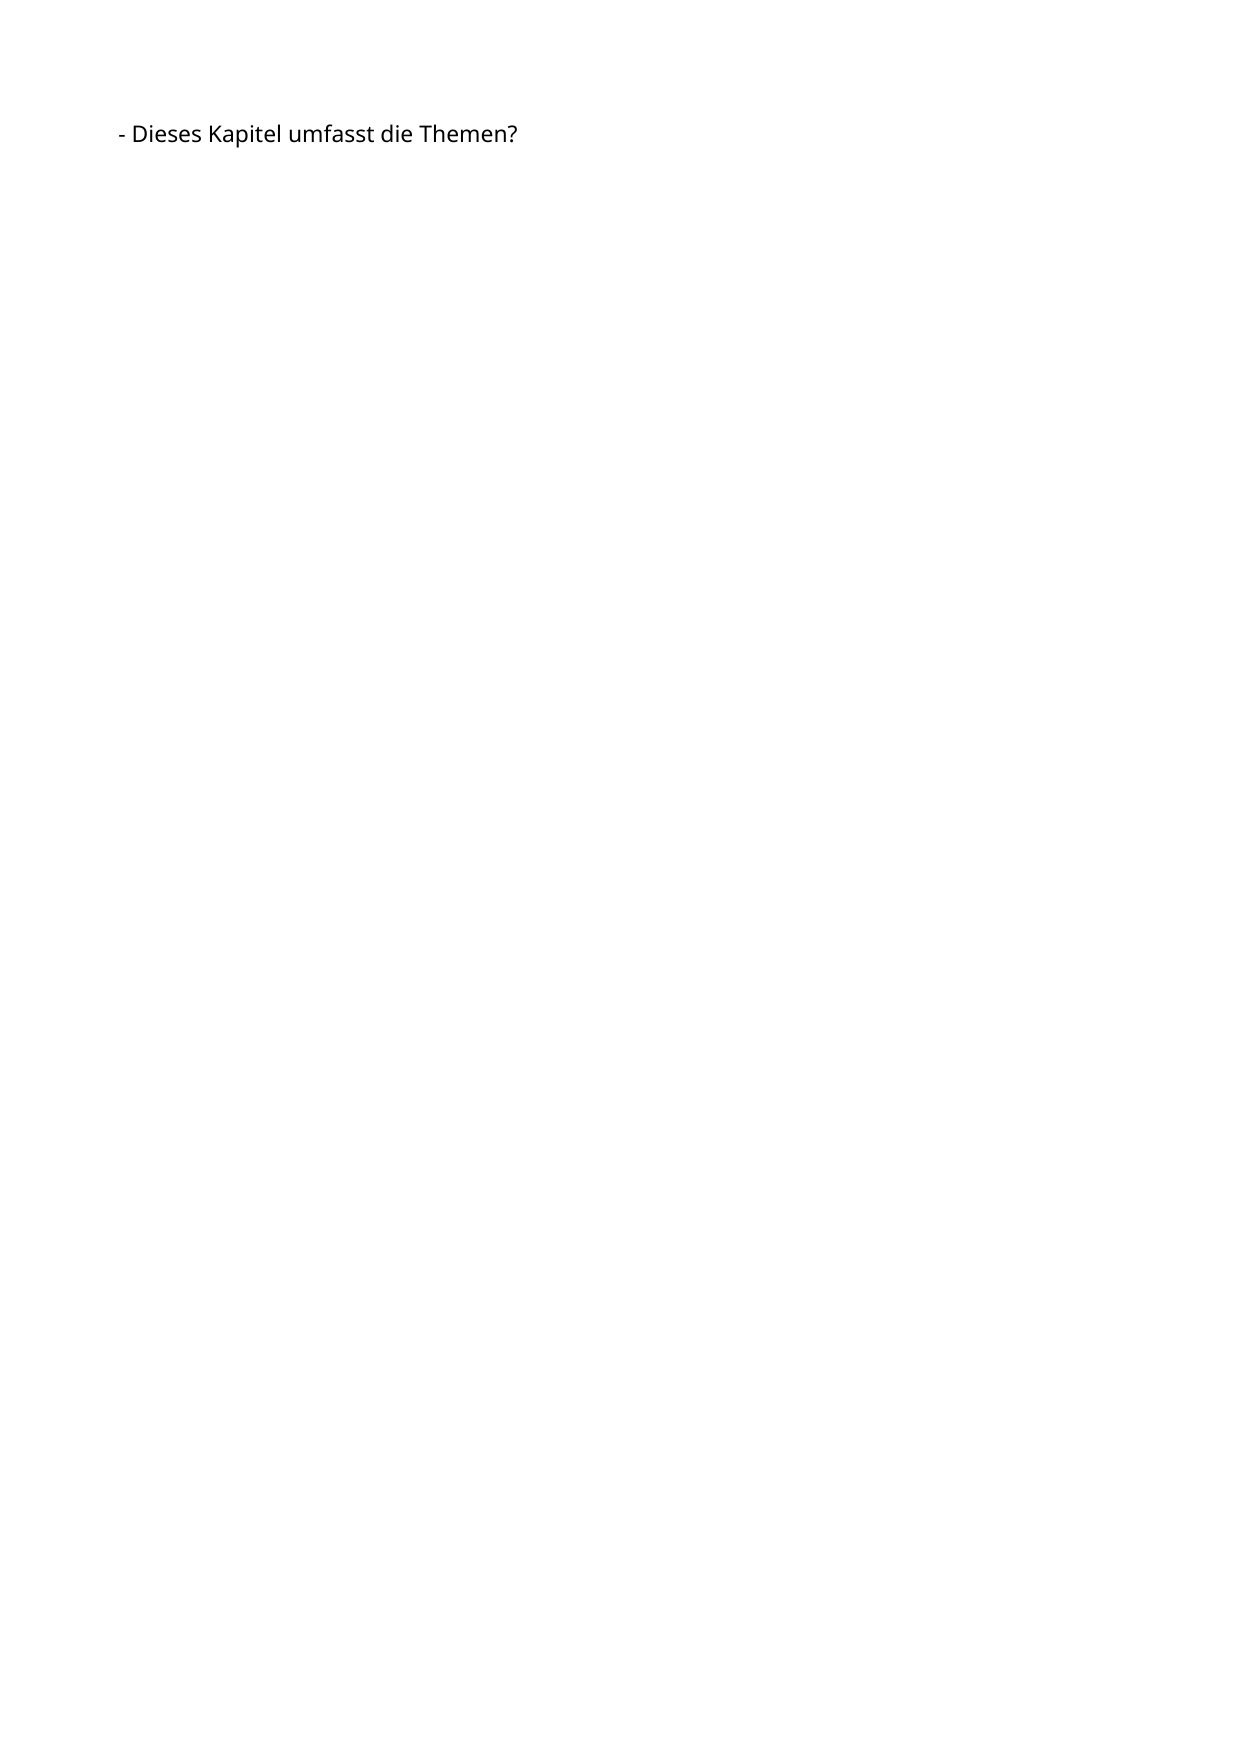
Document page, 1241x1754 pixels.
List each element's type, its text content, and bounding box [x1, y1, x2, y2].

text - Dieses Kapitel umfasst die Themen? [118, 118, 1122, 149]
